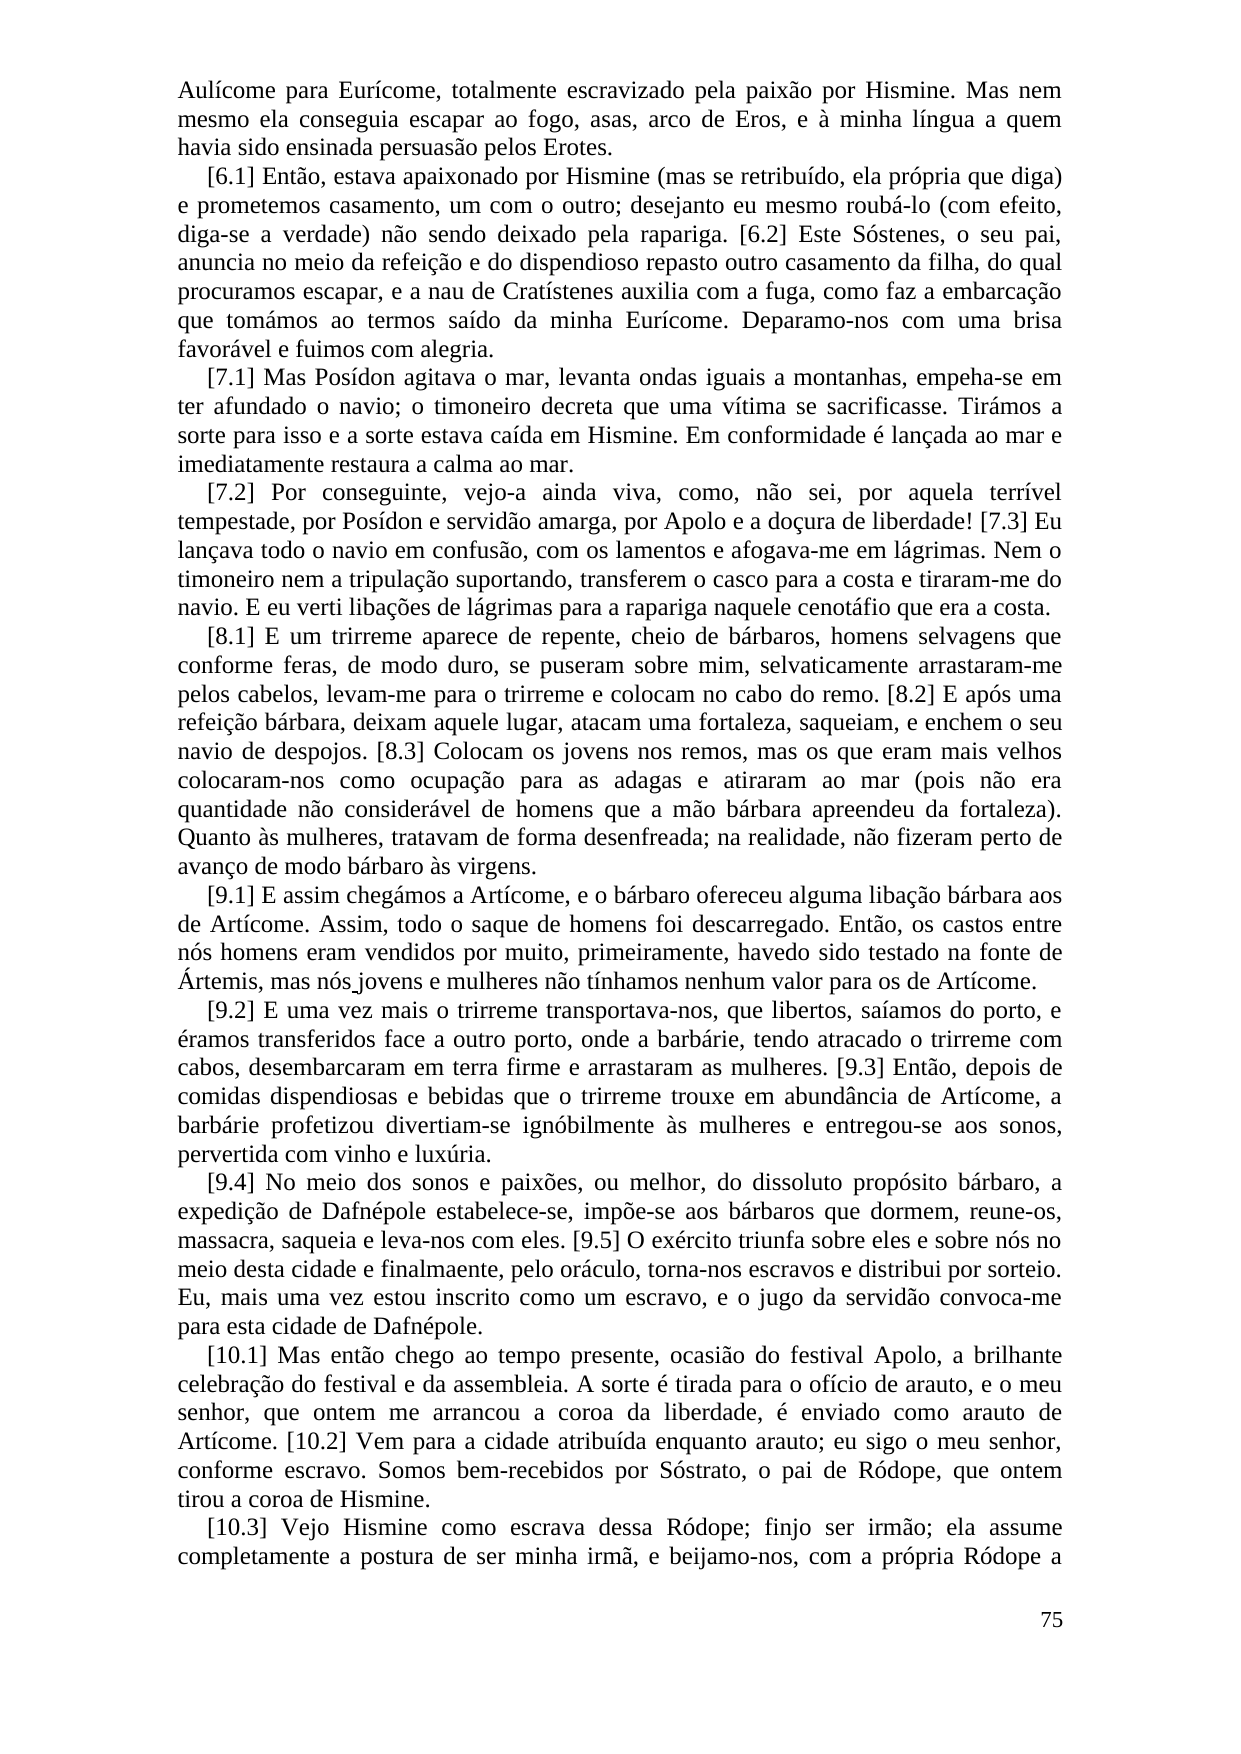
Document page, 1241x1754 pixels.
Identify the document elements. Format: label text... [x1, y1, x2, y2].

text [8.1] E um trirreme aparece de repente, cheio de bárbaros, homens selvagens que conforme feras, de modo duro, se puseram sobre mim, selvaticamente arrastaram-me pelos cabelos, levam-me para o trirreme e colocam no cabo do remo. [8.2] E após uma refeição bárbara, deixam aquele lugar, atacam uma fortaleza, saqueiam, e enchem o seu navio de despojos. [8.3] Colocam os jovens nos remos, mas os que eram mais velhos colocaram-nos como ocupação para as adagas e atiraram ao mar (pois não era quantidade não considerável de homens que a mão bárbara apreendeu da fortaleza). Quanto às mulheres, tratavam de forma desenfreada; na realidade, não fizeram perto de avanço de modo bárbaro às virgens. [177, 621, 1063, 880]
text [10.1] Mas então chego ao tempo presente, ocasião do festival Apolo, a brilhante celebração do festival e da assembleia. A sorte é tirada para o ofício de arauto, e o meu senhor, que ontem me arrancou a coroa da liberdade, é enviado como arauto de Artícome. [10.2] Vem para a cidade atribuída enquanto arauto; eu sigo o meu senhor, conforme escravo. Somos bem-recebidos por Sóstrato, o pai de Ródope, que ontem tirou a coroa de Hismine. [177, 1340, 1063, 1512]
text [9.1] E assim chegámos a Artícome, e o bárbaro ofereceu alguma libação bárbara aos de Artícome. Assim, todo o saque de homens foi descarregado. Então, os castos entre nós homens eram vendidos por muito, primeiramente, havedo sido testado na fonte de Ártemis, mas nós jovens e mulheres não tínhamos nenhum valor para os de Artícome. [177, 880, 1063, 995]
text [7.1] Mas Posídon agitava o mar, levanta ondas iguais a montanhas, empeha-se em ter afundado o navio; o timoneiro decreta que uma vítima se sacrificasse. Tirámos a sorte para isso e a sorte estava caída em Hismine. Em conformidade é lançada ao mar e imediatamente restaura a calma ao mar. [177, 362, 1063, 477]
text [6.1] Então, estava apaixonado por Hismine (mas se retribuído, ela própria que diga) e prometemos casamento, um com o outro; desejanto eu mesmo roubá-lo (com efeito, diga-se a verdade) não sendo deixado pela rapariga. [6.2] Este Sóstenes, o seu pai, anuncia no meio da refeição e do dispendioso repasto outro casamento da filha, do qual procuramos escapar, e a nau de Cratístenes auxilia com a fuga, como faz a embarcação que tomámos ao termos saído da minha Eurícome. Deparamo-nos com uma brisa favorável e fuimos com alegria. [177, 161, 1063, 362]
text Aulícome para Eurícome, totalmente escravizado pela paixão por Hismine. Mas nem mesmo ela conseguia escapar ao fogo, asas, arco de Eros, e à minha língua a quem havia sido ensinada persuasão pelos Erotes. [177, 75, 1063, 161]
text [7.2] Por conseguinte, vejo-a ainda viva, como, não sei, por aquela terrível tempestade, por Posídon e servidão amarga, por Apolo e a doçura de liberdade! [7.3] Eu lançava todo o navio em confusão, com os lamentos e afogava-me em lágrimas. Nem o timoneiro nem a tripulação suportando, transferem o casco para a costa e tiraram-me do navio. E eu verti libações de lágrimas para a rapariga naquele cenotáfio que era a costa. [177, 477, 1063, 621]
text [10.3] Vejo Hismine como escrava dessa Ródope; finjo ser irmão; ela assume completamente a postura de ser minha irmã, e beijamo-nos, com a própria Ródope a [177, 1512, 1063, 1570]
text [9.4] No meio dos sonos e paixões, ou melhor, do dissoluto propósito bárbaro, a expedição de Dafnépole estabelece-se, impõe-se aos bárbaros que dormem, reune-os, massacra, saqueia e leva-nos com eles. [9.5] O exército triunfa sobre eles e sobre nós no meio desta cidade e finalmaente, pelo oráculo, torna-nos escravos e distribui por sorteio. Eu, mais uma vez estou inscrito como um escravo, e o jugo da servidão convoca-me para esta cidade de Dafnépole. [177, 1167, 1063, 1340]
text [9.2] E uma vez mais o trirreme transportava-nos, que libertos, saíamos do porto, e éramos transferidos face a outro porto, onde a barbárie, tendo atracado o trirreme com cabos, desembarcaram em terra firme e arrastaram as mulheres. [9.3] Então, depois de comidas dispendiosas e bebidas que o trirreme trouxe em abundância de Artícome, a barbárie profetizou divertiam-se ignóbilmente às mulheres e entregou-se aos sonos, pervertida com vinho e luxúria. [177, 995, 1063, 1167]
